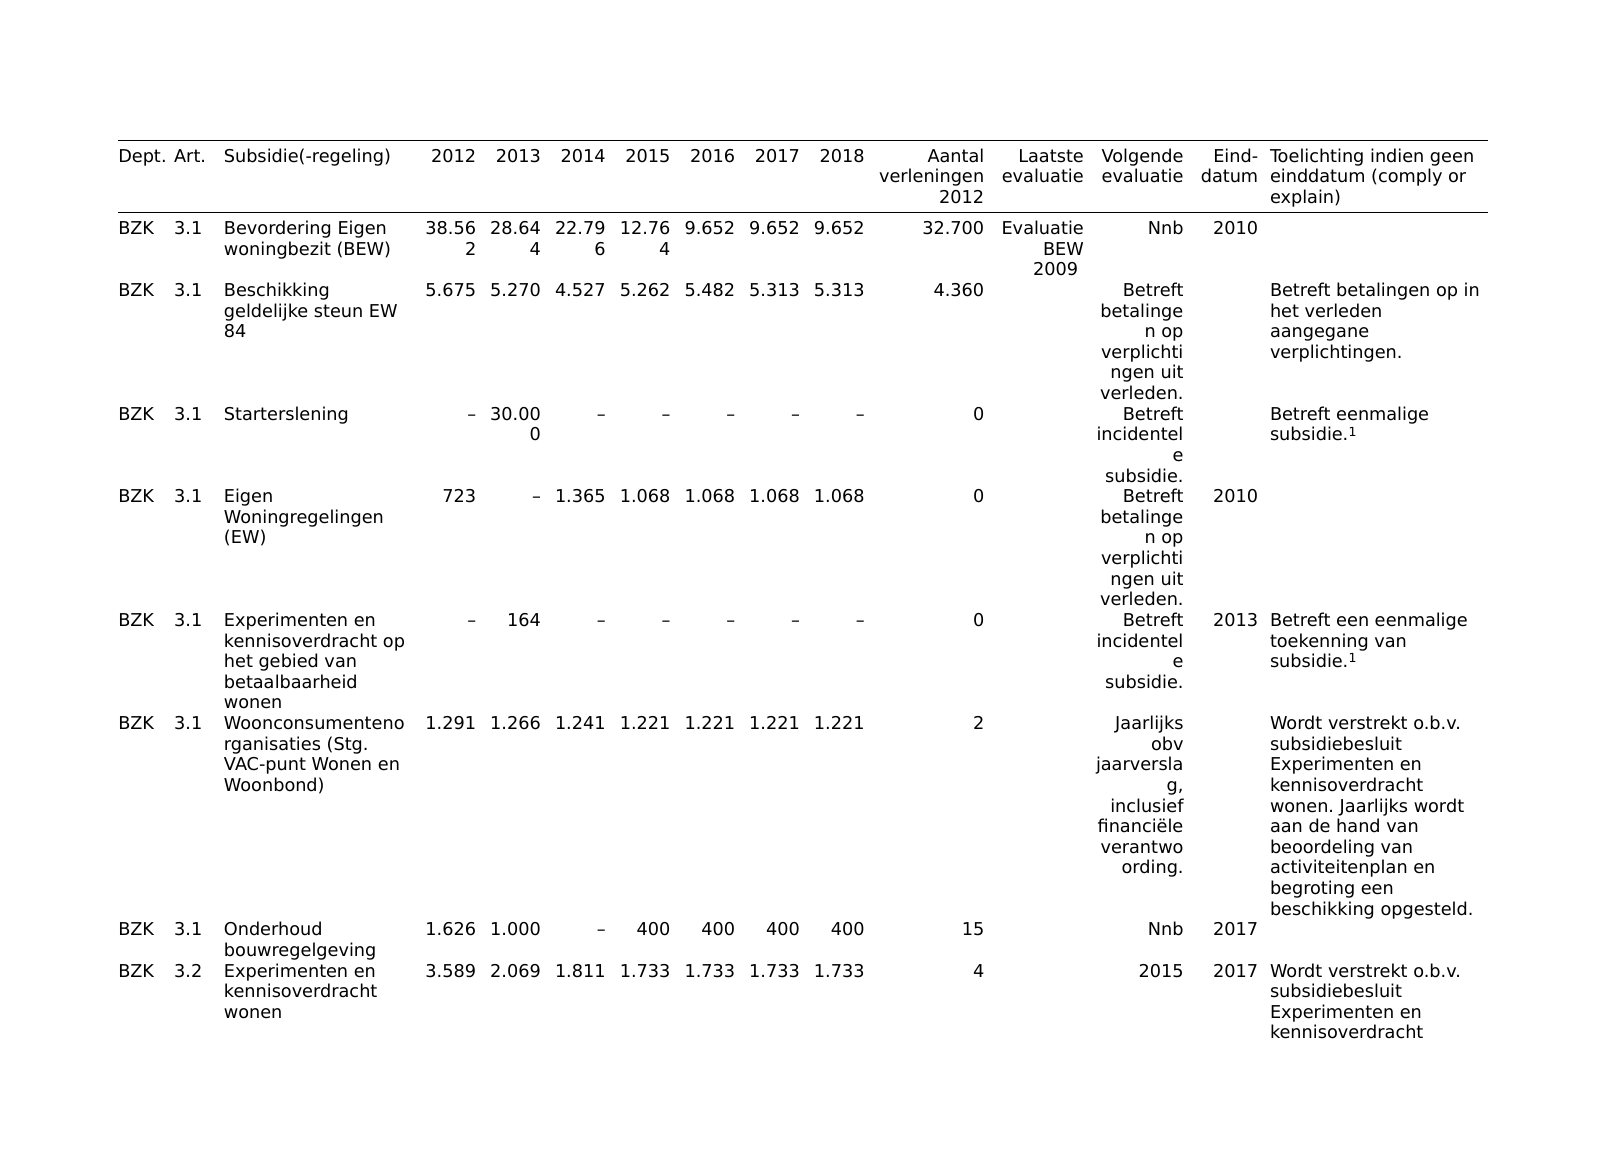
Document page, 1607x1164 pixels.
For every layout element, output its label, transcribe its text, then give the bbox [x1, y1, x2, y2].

table_cell 0 [870, 486, 990, 610]
table_cell BZK [118, 280, 168, 404]
table_cell 5.313 [741, 280, 806, 404]
table_cell 3.1 [168, 713, 218, 919]
table_cell 30.000 [482, 404, 546, 486]
table_cell 3.1 [168, 486, 218, 610]
table_cell 3.1 [168, 404, 218, 486]
table_cell – [546, 919, 611, 961]
table_cell 2010 [1189, 486, 1264, 610]
table_cell 0 [870, 610, 990, 713]
table_cell Betreft een eenmalige toekenning van subsidie.1 [1264, 610, 1488, 713]
table_cell 2017 [1189, 919, 1264, 961]
table_cell Betreft betalingen op verplichtingen uit verleden. [1090, 486, 1189, 610]
table_cell 1.266 [482, 713, 546, 919]
table_header Volgende evaluatie [1090, 141, 1189, 212]
table_cell 1.733 [676, 961, 741, 1043]
table_cell [990, 404, 1089, 486]
table_header Subsidie(-regeling) [218, 141, 417, 212]
table_cell BZK [118, 610, 168, 713]
table_cell BZK [118, 404, 168, 486]
table_header 2017 [741, 141, 806, 212]
table_cell – [611, 610, 676, 713]
table_cell 3.2 [168, 961, 218, 1043]
table_cell Nnb [1090, 919, 1189, 961]
table_cell 3.589 [417, 961, 482, 1043]
table_cell 5.313 [806, 280, 870, 404]
table_cell 1.241 [546, 713, 611, 919]
table_cell – [676, 404, 741, 486]
table_cell [1189, 280, 1264, 404]
table_cell 2 [870, 713, 990, 919]
table_cell 38.562 [417, 213, 482, 280]
table_cell 1.221 [741, 713, 806, 919]
table_cell Starterslening [218, 404, 417, 486]
table_cell – [741, 610, 806, 713]
table_cell 1.068 [676, 486, 741, 610]
table_cell 3.1 [168, 610, 218, 713]
table_cell Evaluatie BEW 2009 [990, 213, 1089, 280]
table_cell Onderhoud bouwregelgeving [218, 919, 417, 961]
table_header Dept. [118, 141, 168, 212]
table_cell – [611, 404, 676, 486]
table_cell [1189, 404, 1264, 486]
table_cell BZK [118, 961, 168, 1043]
table_cell Experimenten en kennisoverdracht wonen [218, 961, 417, 1043]
table_cell Betreft incidentele subsidie. [1090, 610, 1189, 713]
table_cell – [546, 610, 611, 713]
table_cell Wordt verstrekt o.b.v. subsidiebesluit Experimenten en kennisoverdracht wonen. Jaarlijks wordt aan de hand van beoordeling van activiteitenplan en begroting een beschikking opgesteld. [1264, 713, 1488, 919]
table_cell Woonconsumentenorganisaties (Stg. VAC-punt Wonen en Woonbond) [218, 713, 417, 919]
table_cell Jaarlijks obv jaarverslag, inclusief financiële verantwoording. [1090, 713, 1189, 919]
table_cell 1.068 [611, 486, 676, 610]
table_header 2018 [806, 141, 870, 212]
table_cell – [806, 404, 870, 486]
table_cell [990, 486, 1089, 610]
table_cell 9.652 [741, 213, 806, 280]
table_cell – [482, 486, 546, 610]
table_cell 400 [806, 919, 870, 961]
table_cell 1.221 [676, 713, 741, 919]
table_cell 164 [482, 610, 546, 713]
table_cell 9.652 [806, 213, 870, 280]
table_cell 1.733 [741, 961, 806, 1043]
table_cell 2017 [1189, 961, 1264, 1043]
table_cell [990, 919, 1089, 961]
table_cell [1189, 713, 1264, 919]
table_cell 3.1 [168, 213, 218, 280]
table_header Aantal verleningen 2012 [870, 141, 990, 212]
table_cell [1264, 919, 1488, 961]
table_cell 1.291 [417, 713, 482, 919]
table_cell [990, 610, 1089, 713]
table_cell 3.1 [168, 280, 218, 404]
table_cell 32.700 [870, 213, 990, 280]
table_header 2014 [546, 141, 611, 212]
table_cell Betreft betalingen op verplichtingen uit verleden. [1090, 280, 1189, 404]
table_cell 400 [741, 919, 806, 961]
table_cell 1.811 [546, 961, 611, 1043]
table_cell – [546, 404, 611, 486]
table_cell – [806, 610, 870, 713]
table_cell 1.626 [417, 919, 482, 961]
table_cell 4.527 [546, 280, 611, 404]
table_cell [990, 280, 1089, 404]
table_cell BZK [118, 213, 168, 280]
table_cell 4 [870, 961, 990, 1043]
table_cell 400 [611, 919, 676, 961]
table_cell [1264, 213, 1488, 280]
table_cell 2013 [1189, 610, 1264, 713]
table_cell [990, 713, 1089, 919]
table_cell [1264, 486, 1488, 610]
table_header Toelichting indien geen einddatum (comply or explain) [1264, 141, 1488, 212]
table_cell 0 [870, 404, 990, 486]
table_header Eind- datum [1189, 141, 1264, 212]
table_cell BZK [118, 486, 168, 610]
table_cell 1.365 [546, 486, 611, 610]
table_header Art. [168, 141, 218, 212]
table_cell 4.360 [870, 280, 990, 404]
table_cell – [417, 404, 482, 486]
table_header 2012 [417, 141, 482, 212]
table_cell Betreft betalingen op in het verleden aangegane verplichtingen. [1264, 280, 1488, 404]
table_cell 5.675 [417, 280, 482, 404]
table_header 2013 [482, 141, 546, 212]
table_cell 1.221 [611, 713, 676, 919]
table_cell 12.764 [611, 213, 676, 280]
table_cell Betreft eenmalige subsidie.1 [1264, 404, 1488, 486]
table_cell Betreft incidentele subsidie. [1090, 404, 1189, 486]
table_cell BZK [118, 919, 168, 961]
table_cell 22.796 [546, 213, 611, 280]
table_cell – [417, 610, 482, 713]
table_cell 1.068 [741, 486, 806, 610]
table_cell 1.733 [806, 961, 870, 1043]
table_cell 3.1 [168, 919, 218, 961]
table_cell Beschikking geldelijke steun EW 84 [218, 280, 417, 404]
table_cell 723 [417, 486, 482, 610]
table_cell 5.270 [482, 280, 546, 404]
table_cell 2015 [1090, 961, 1189, 1043]
table_cell Eigen Woningregelingen (EW) [218, 486, 417, 610]
table_cell – [741, 404, 806, 486]
table_cell Nnb [1090, 213, 1189, 280]
table_cell 5.262 [611, 280, 676, 404]
table_header 2016 [676, 141, 741, 212]
table_header Laatste evaluatie [990, 141, 1089, 212]
table_cell 5.482 [676, 280, 741, 404]
table_cell 2.069 [482, 961, 546, 1043]
table_cell 15 [870, 919, 990, 961]
table_cell 1.221 [806, 713, 870, 919]
table_cell 1.733 [611, 961, 676, 1043]
table_cell BZK [118, 713, 168, 919]
table_header 2015 [611, 141, 676, 212]
table_cell Bevordering Eigen woningbezit (BEW) [218, 213, 417, 280]
table_cell [990, 961, 1089, 1043]
table_cell 28.644 [482, 213, 546, 280]
table_cell 9.652 [676, 213, 741, 280]
table_cell 400 [676, 919, 741, 961]
table_cell Wordt verstrekt o.b.v. subsidiebesluit Experimenten en kennisoverdracht [1264, 961, 1488, 1043]
table_cell 1.000 [482, 919, 546, 961]
table_cell – [676, 610, 741, 713]
table_cell 2010 [1189, 213, 1264, 280]
table_cell Experimenten en kennisoverdracht op het gebied van betaalbaarheid wonen [218, 610, 417, 713]
table_cell 1.068 [806, 486, 870, 610]
